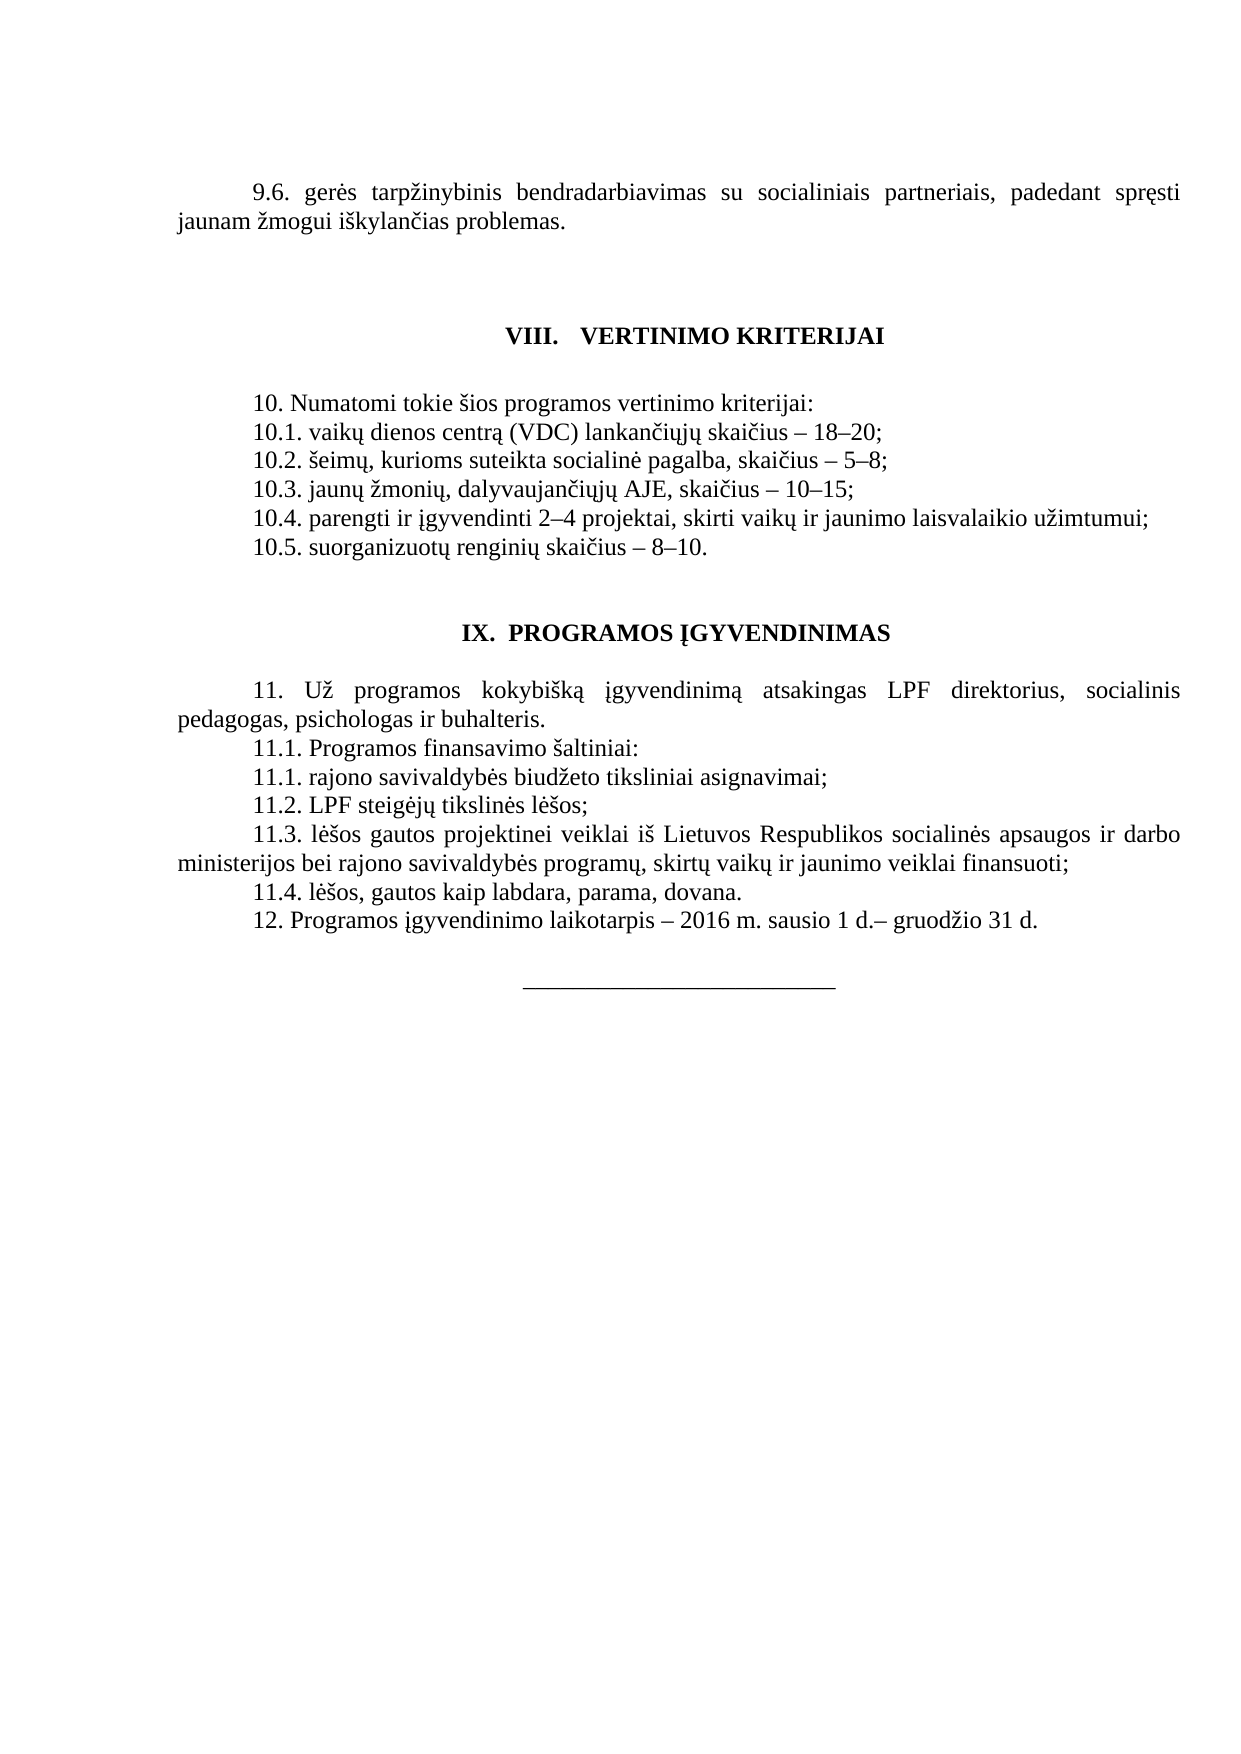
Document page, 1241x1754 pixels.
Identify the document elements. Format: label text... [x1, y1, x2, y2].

text 10.2. šeimų, kurioms suteikta socialinė pagalba, skaičius – 5–8; [177, 446, 1181, 474]
text 10. Numatomi tokie šios programos vertinimo kriterijai: [177, 388, 1181, 417]
text 11.2. LPF steigėjų tikslinės lėšos; [177, 791, 1181, 819]
text 11.3. lėšos gautos projektinei veiklai iš Lietuvos Respublikos socialinės apsaugos ir darbo ministerijos bei rajono savivaldybės programų, skirtų vaikų ir jaunimo veiklai finansuoti; [177, 819, 1181, 877]
text 11.1. Programos finansavimo šaltiniai: [177, 733, 1181, 762]
text IX. PROGRAMOS ĮGYVENDINIMAS [177, 618, 1181, 647]
text 11.1. rajono savivaldybės biudžeto tiksliniai asignavimai; [177, 762, 1181, 791]
text VIII. VERTINIMO KRITERIJAI [215, 321, 1181, 350]
text 11. Už programos kokybišką įgyvendinimą atsakingas LPF direktorius, socialinis pedagogas, psichologas ir buhalteris. [177, 676, 1181, 733]
text 11.4. lėšos, gautos kaip labdara, parama, dovana. [177, 877, 1181, 906]
text 12. Programos įgyvendinimo laikotarpis – 2016 m. sausio 1 d.– gruodžio 31 d. [177, 906, 1181, 934]
text 10.1. vaikų dienos centrą (VDC) lankančiųjų skaičius – 18–20; [177, 417, 1181, 446]
text 10.5. suorganizuotų renginių skaičius – 8–10. [177, 532, 1181, 561]
text _________________________ [177, 963, 1181, 992]
text 10.3. jaunų žmonių, dalyvaujančiųjų AJE, skaičius – 10–15; [177, 474, 1181, 503]
text 9.6. gerės tarpžinybinis bendradarbiavimas su socialiniais partneriais, padedant spręsti jaunam žmogui iškylančias problemas. [177, 177, 1181, 235]
text 10.4. parengti ir įgyvendinti 2–4 projektai, skirti vaikų ir jaunimo laisvalaikio užimtumui; [177, 503, 1181, 532]
